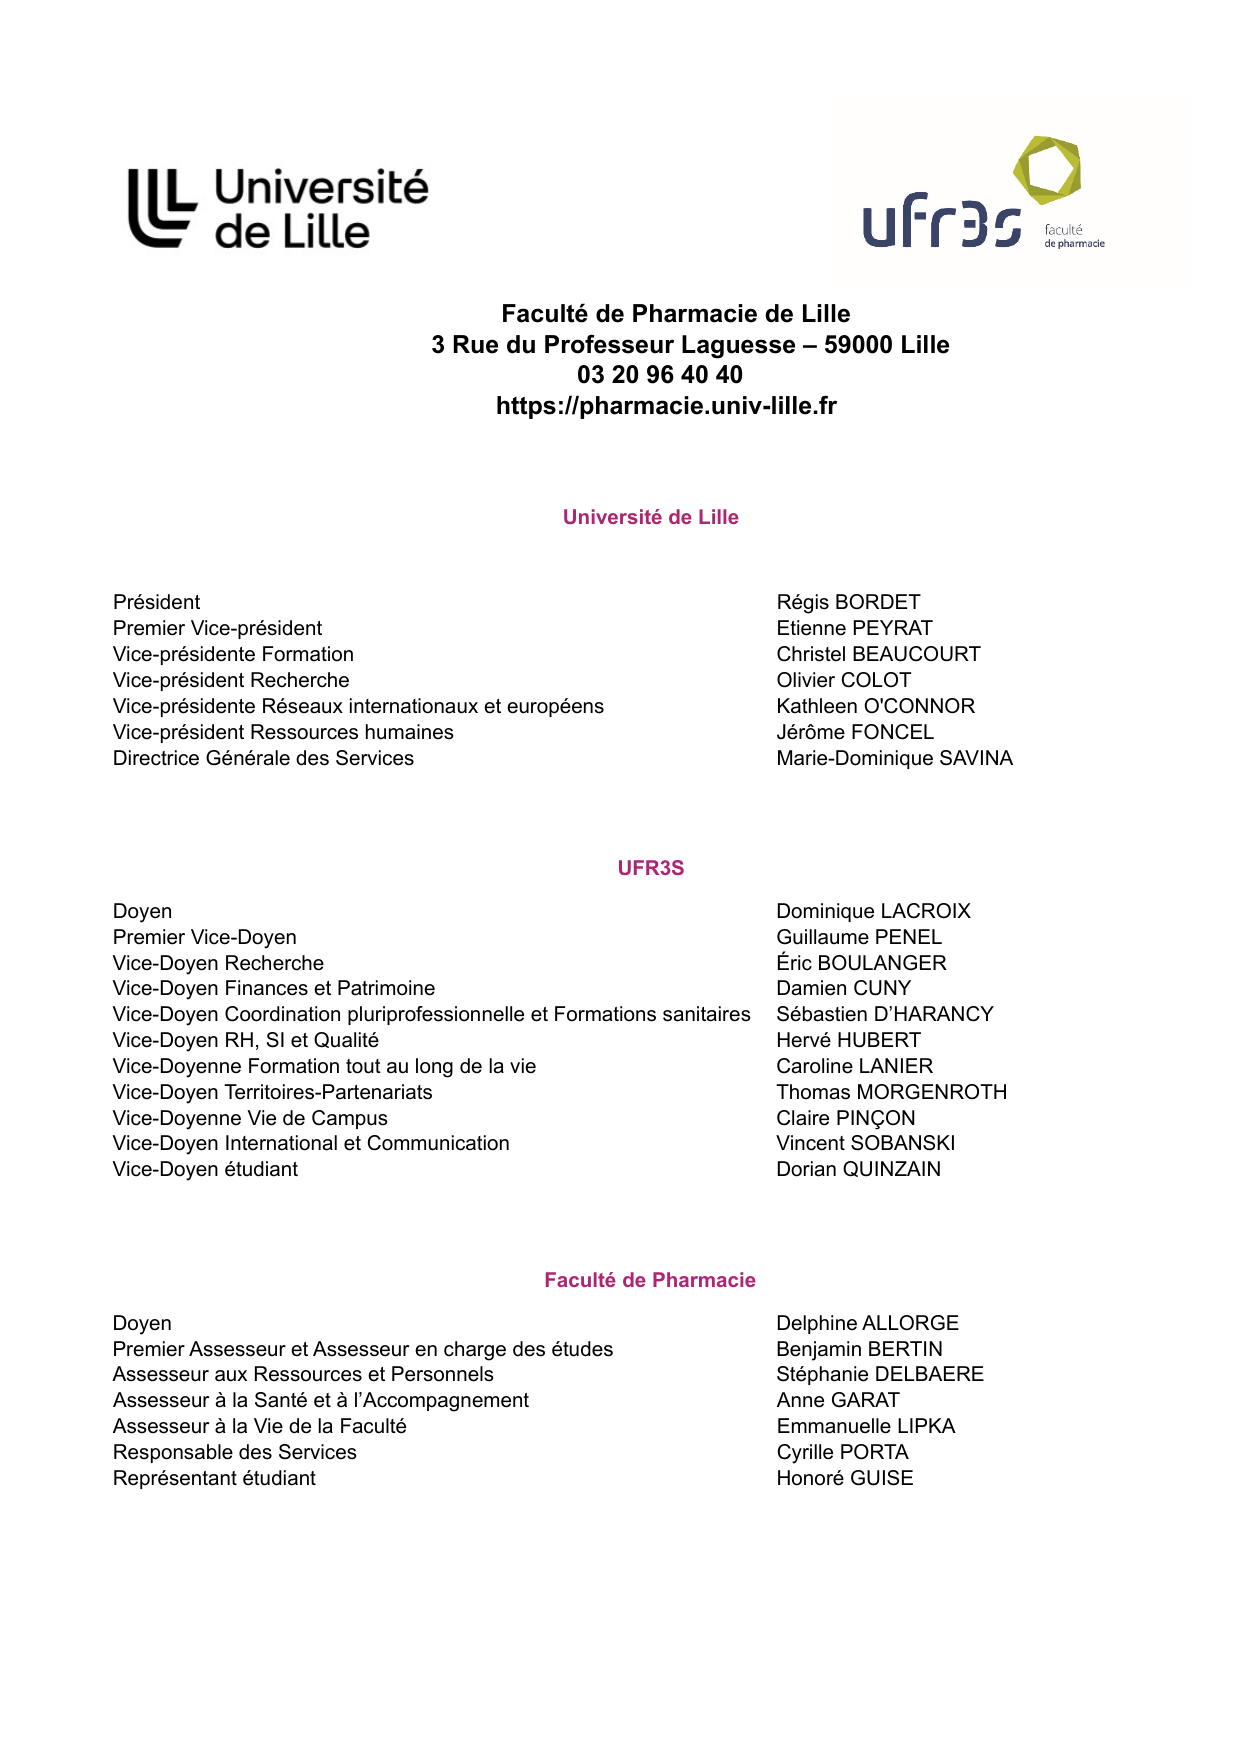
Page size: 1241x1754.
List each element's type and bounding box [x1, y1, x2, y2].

picture [86, 126, 471, 290]
picture [831, 95, 1190, 287]
